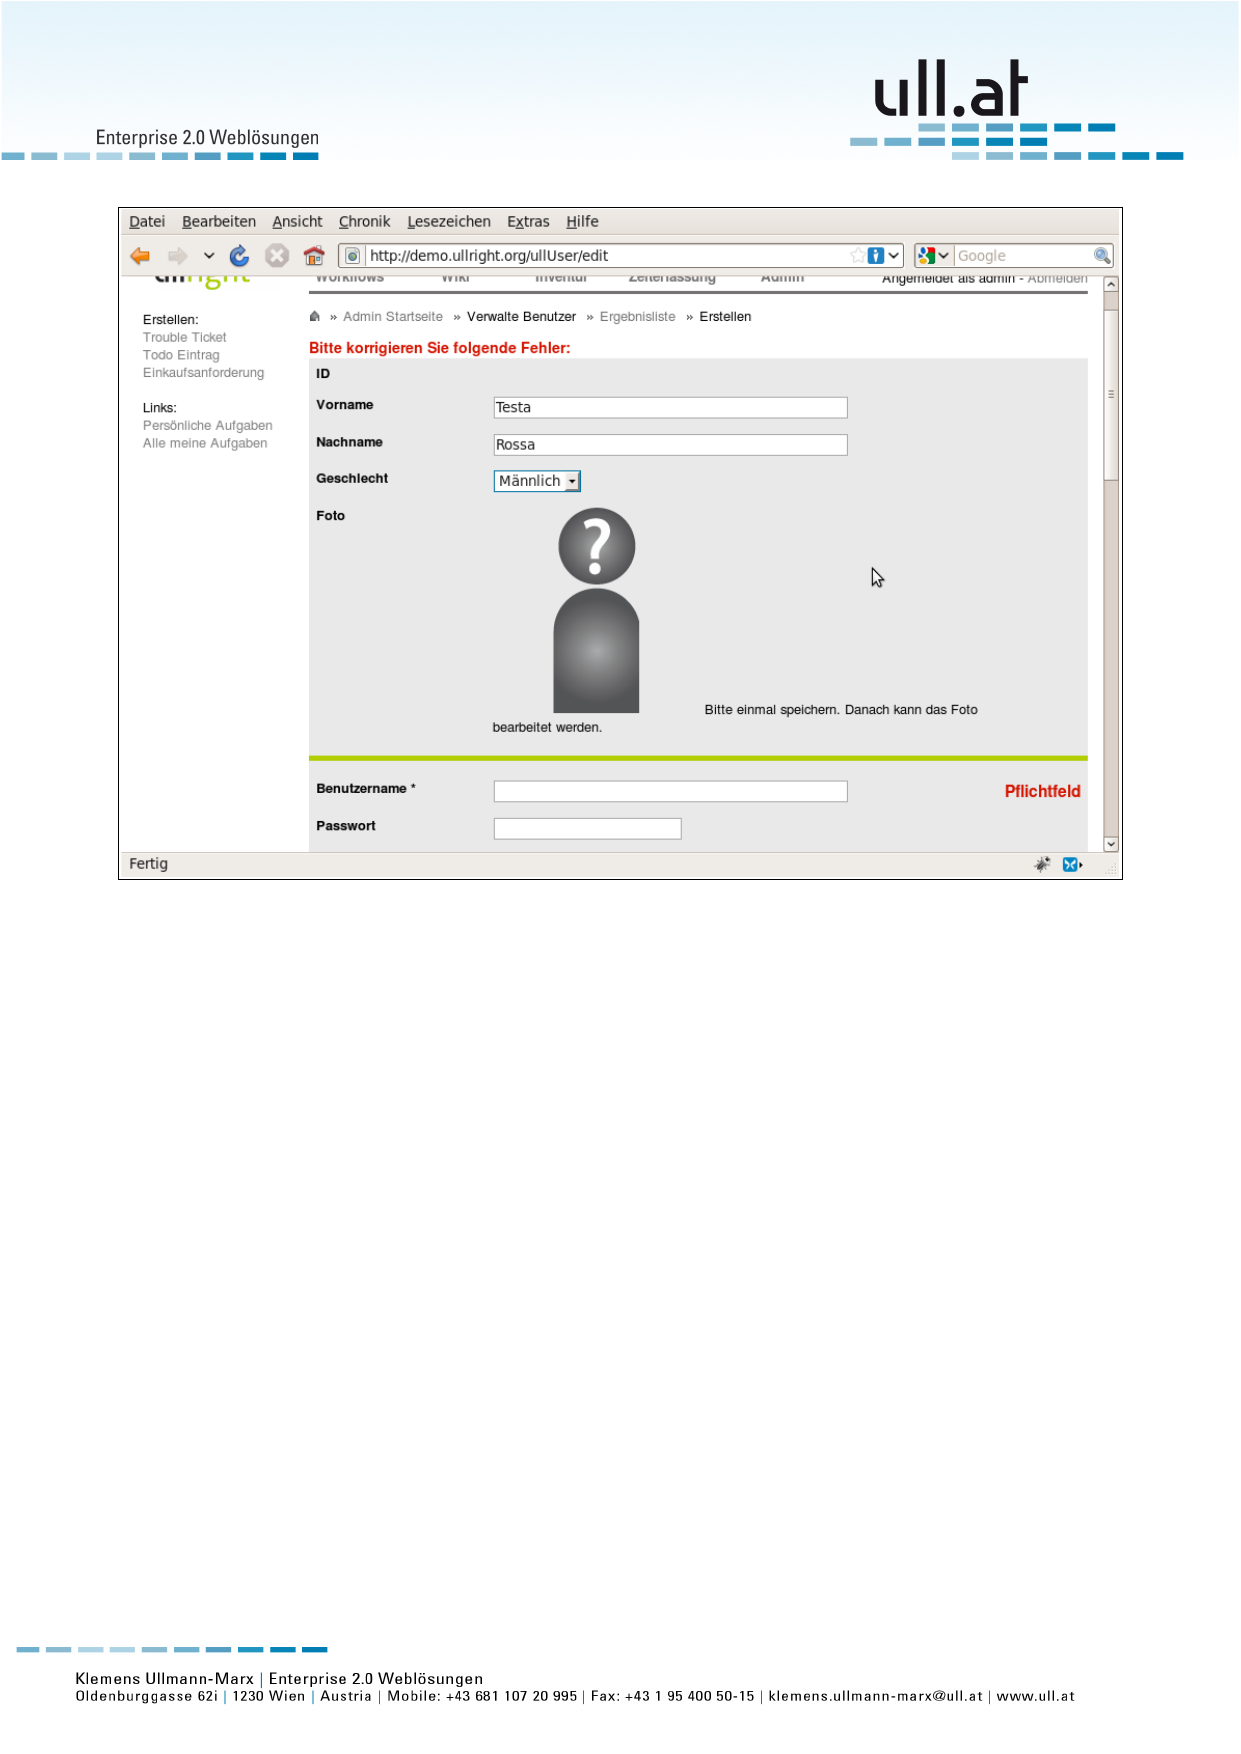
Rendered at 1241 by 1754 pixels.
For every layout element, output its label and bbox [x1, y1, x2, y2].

picture [1, 1, 1239, 160]
picture [16, 1647, 1230, 1745]
picture [121, 209, 1119, 877]
